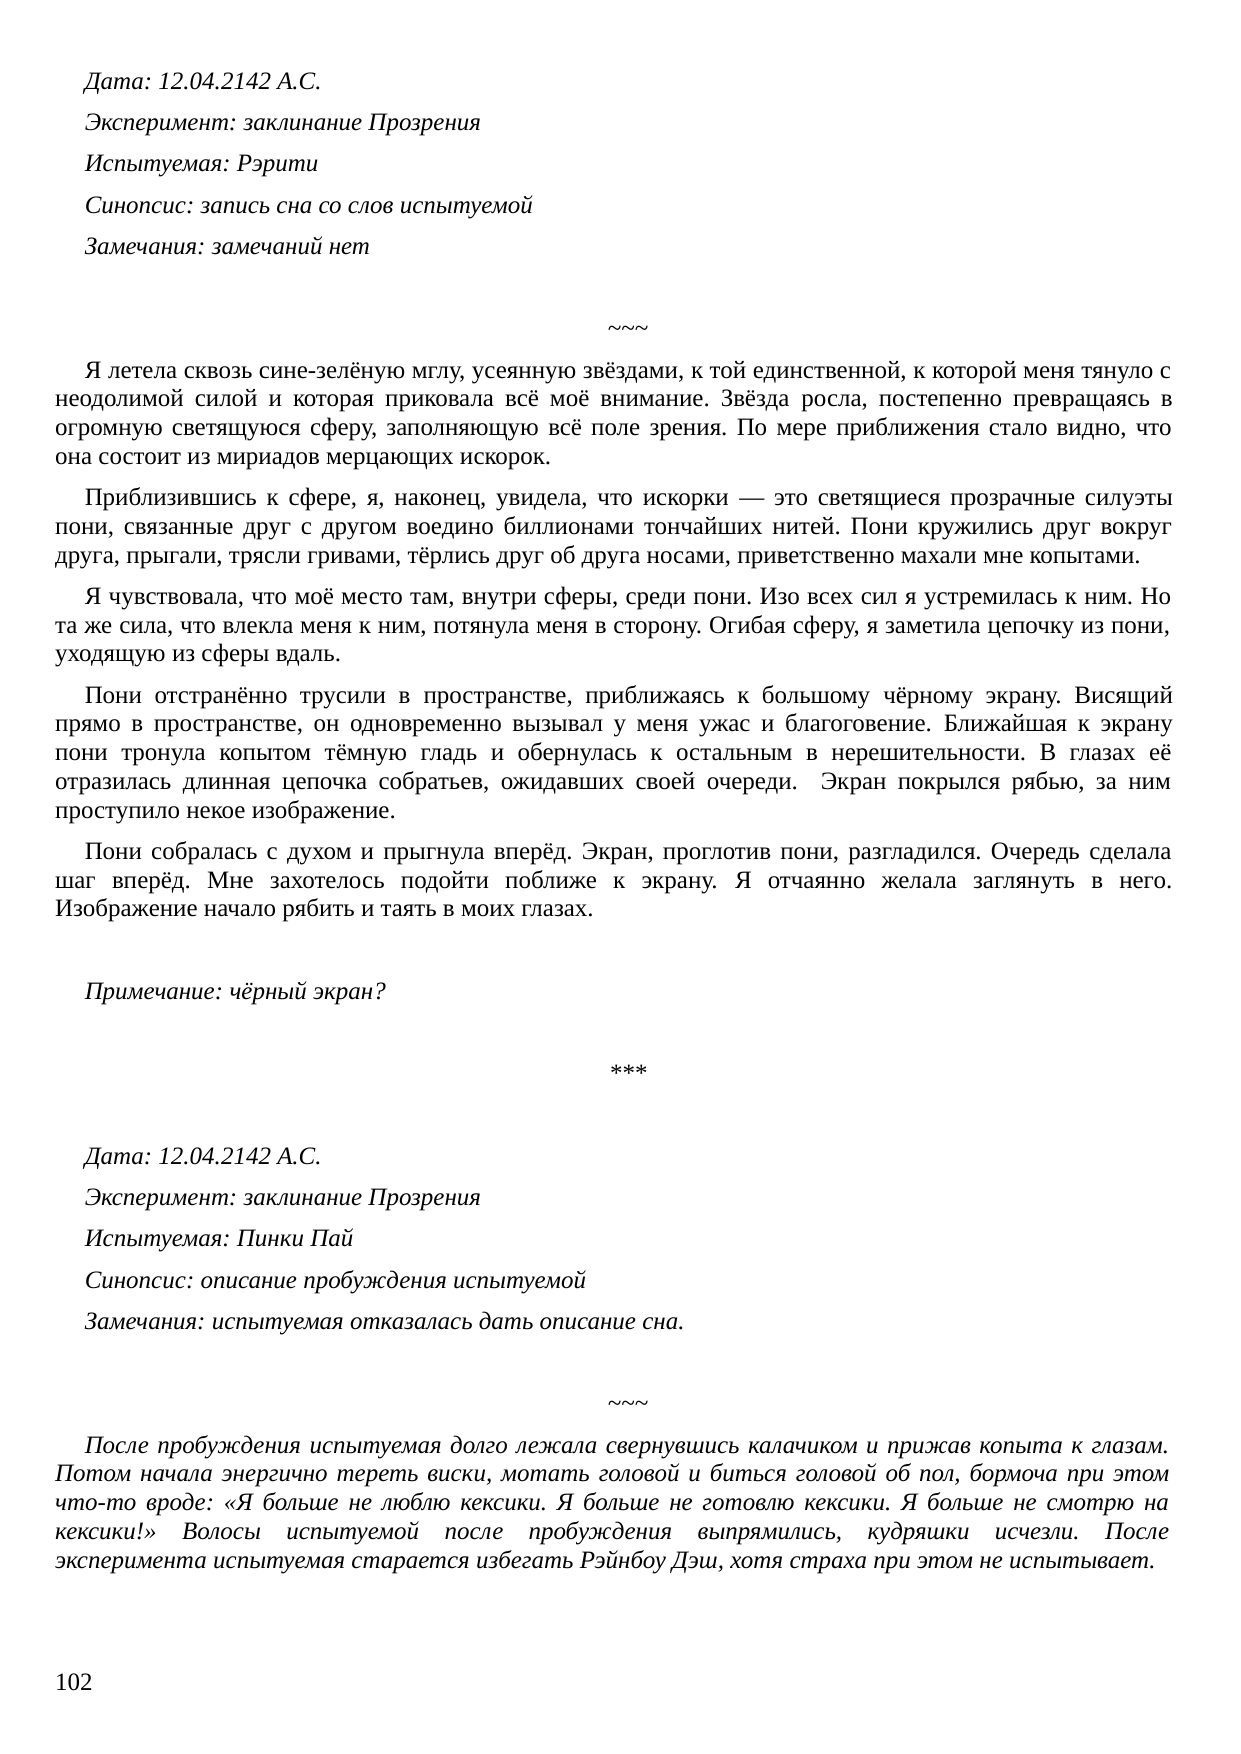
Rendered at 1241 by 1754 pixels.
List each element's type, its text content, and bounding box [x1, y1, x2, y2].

text Приблизившись к сфере, я, наконец, увидела, что искорки — это светящиеся прозрачные силуэты пони, связанные друг с другом воедино биллионами тончайших нитей. Пони кружились друг вокруг друга, прыгали, трясли гривами, тёрлись друг об друга носами, приветственно махали мне копытами. [55, 482, 1173, 568]
text Я летела сквозь сине-зелёную мглу, усеянную звёздами, к той единственной, к которой меня тянуло с неодолимой силой и которая приковала всё моё внимание. Звёзда росла, постепенно превращаясь в огромную светящуюся сферу, заполняющую всё поле зрения. По мере приближения стало видно, что она состоит из мириадов мерцающих искорок. [55, 355, 1173, 470]
text Эксперимент: заклинание Прозрения [55, 1182, 1173, 1211]
text После пробуждения испытуемая долго лежала свернувшись калачиком и прижав копыта к глазам. Потом начала энергично тереть виски, мотать головой и биться головой об пол, бормоча при этом что-то вроде: «Я больше не люблю кексики. Я больше не готовлю кексики. Я больше не смотрю на кексики!» Волосы испытуемой после пробуждения выпрямились, кудряшки исчезли. После эксперимента испытуемая старается избегать Рэйнбоу Дэш, хотя страха при этом не испытывает. [55, 1430, 1173, 1573]
text Замечания: замечаний нет [55, 231, 1173, 260]
text Синопсис: запись сна со слов испытуемой [55, 190, 1173, 218]
text ~~~ [55, 1388, 1173, 1417]
text Примечание: чёрный экран? [55, 976, 1173, 1005]
text Замечания: испытуемая отказалась дать описание сна. [55, 1306, 1173, 1335]
text Эксперимент: заклинание Прозрения [55, 107, 1173, 136]
text ~~~ [55, 313, 1173, 342]
text Испытуемая: Рэрити [55, 148, 1173, 177]
text Дата: 12.04.2142 А.С. [55, 1141, 1173, 1170]
text Дата: 12.04.2142 А.С. [55, 66, 1173, 95]
text Я чувствовала, что моё место там, внутри сферы, среди пони. Изо всех сил я устремилась к ним. Но та же сила, что влекла меня к ним, потянула меня в сторону. Огибая сферу, я заметила цепочку из пони, уходящую из сферы вдаль. [55, 581, 1173, 667]
text Испытуемая: Пинки Пай [55, 1223, 1173, 1252]
text Пони собралась с духом и прыгнула вперёд. Экран, проглотив пони, разгладился. Очередь сделала шаг вперёд. Мне захотелось подойти поближе к экрану. Я отчаянно желала заглянуть в него. Изображение начало рябить и таять в моих глазах. [55, 836, 1173, 922]
text Пони отстранённо трусили в пространстве, приближаясь к большому чёрному экрану. Висящий прямо в пространстве, он одновременно вызывал у меня ужас и благоговение. Ближайшая к экрану пони тронула копытом тёмную гладь и обернулась к остальным в нерешительности. В глазах её отразилась длинная цепочка собратьев, ожидавших своей очереди. Экран покрылся рябью, за ним проступило некое изображение. [55, 680, 1173, 823]
text *** [55, 1058, 1173, 1087]
text Синопсис: описание пробуждения испытуемой [55, 1265, 1173, 1293]
